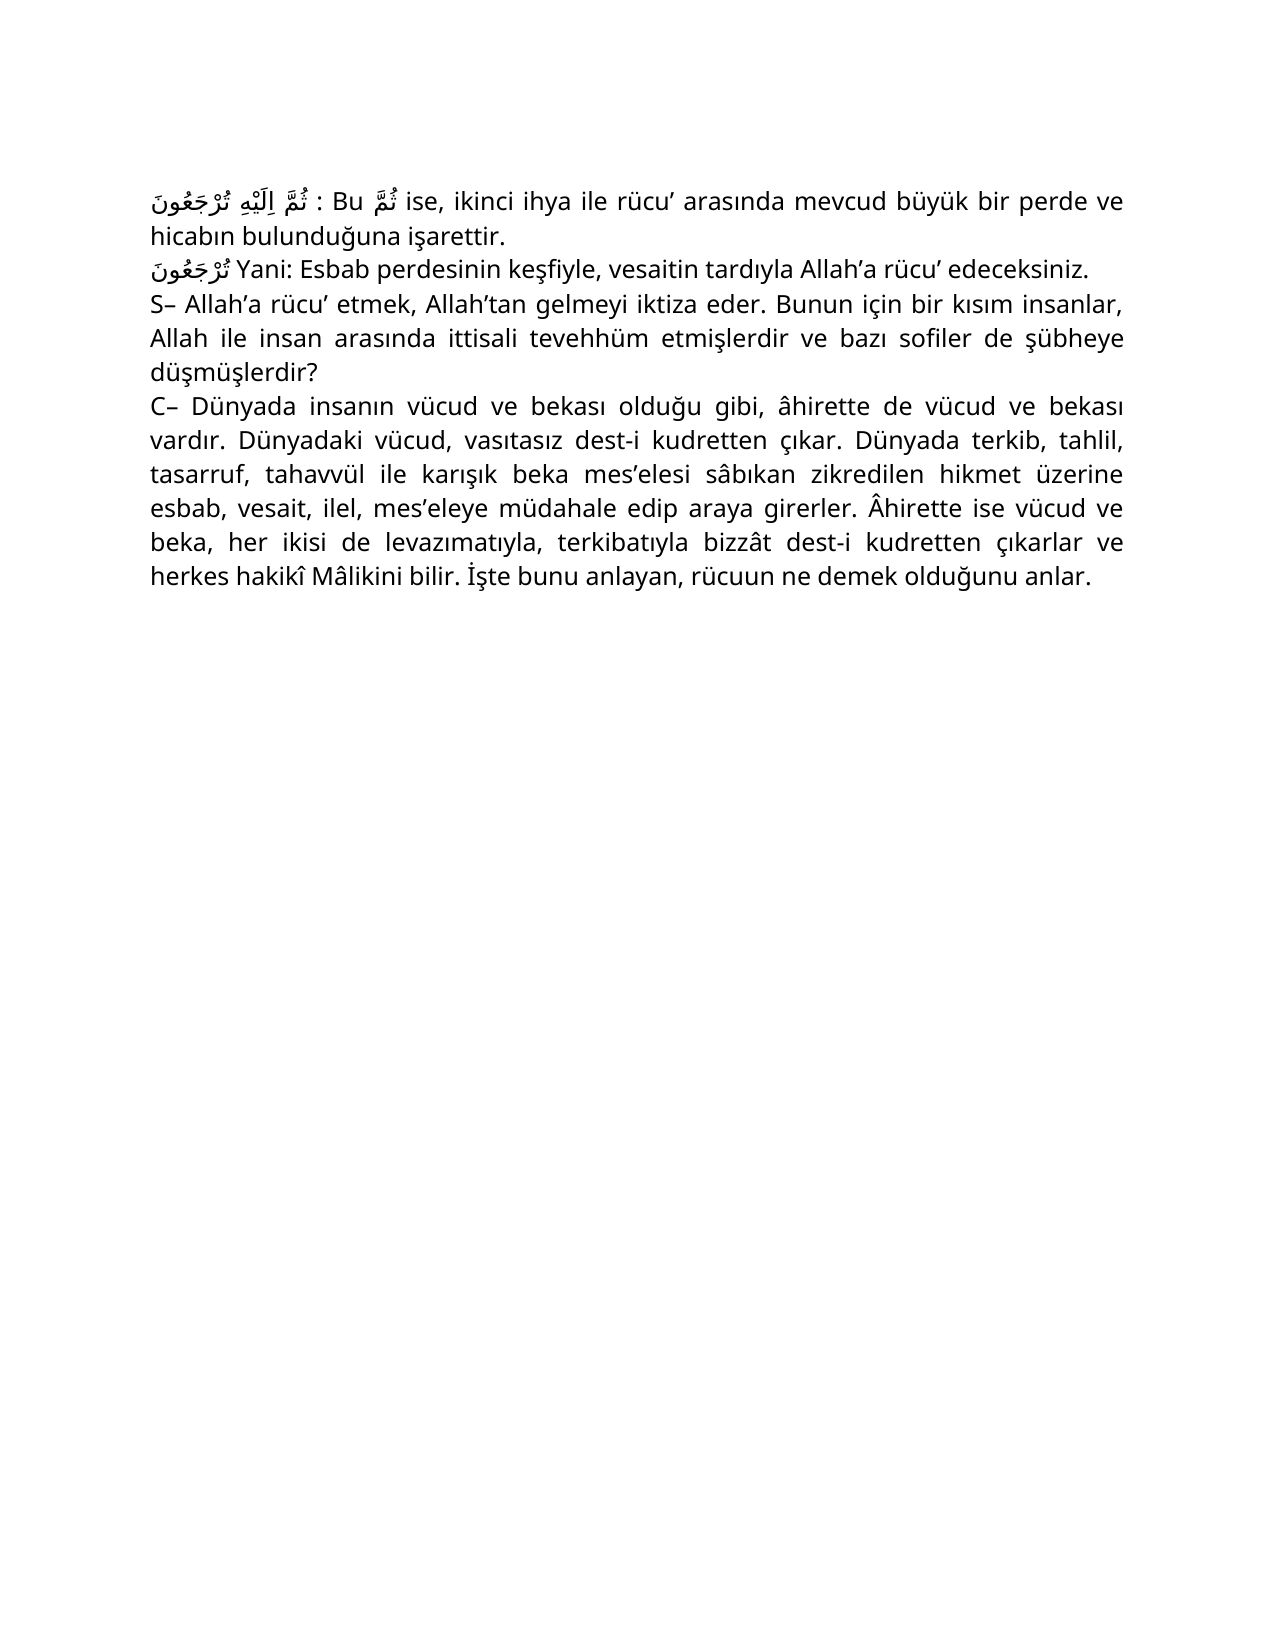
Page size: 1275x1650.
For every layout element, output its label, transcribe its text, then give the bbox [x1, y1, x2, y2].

text S– Allah’a rücu’ etmek, Allah’tan gelmeyi iktiza eder. Bunun için bir kısım insanlar, Allah ile insan arasında ittisali tevehhüm etmişlerdir ve bazı sofiler de şübheye düşmüşlerdir? [150, 286, 1125, 388]
text تُرْجَعُونَ Yani: Esbab perdesinin keşfiyle, vesaitin tardıyla Allah’a rücu’ edeceksiniz. [150, 252, 1125, 286]
text C– Dünyada insanın vücud ve bekası olduğu gibi, âhirette de vücud ve bekası vardır. Dünyadaki vücud, vasıtasız dest-i kudretten çıkar. Dünyada terkib, tahlil, tasarruf, tahavvül ile karışık beka mes’elesi sâbıkan zikredilen hikmet üzerine esbab, vesait, ilel, mes’eleye müdahale edip araya girerler. Âhirette ise vücud ve beka, her ikisi de levazımatıyla, terkibatıyla bizzât dest-i kudretten çıkarlar ve herkes hakikî Mâlikini bilir. İşte bunu anlayan, rücuun ne demek olduğunu anlar. [150, 388, 1125, 593]
text ثُمَّ اِلَيْهِ تُرْجَعُونَ : Bu ثُمَّ ise, ikinci ihya ile rücu’ arasında mevcud büyük bir perde ve hicabın bulunduğuna işarettir. [150, 184, 1125, 252]
